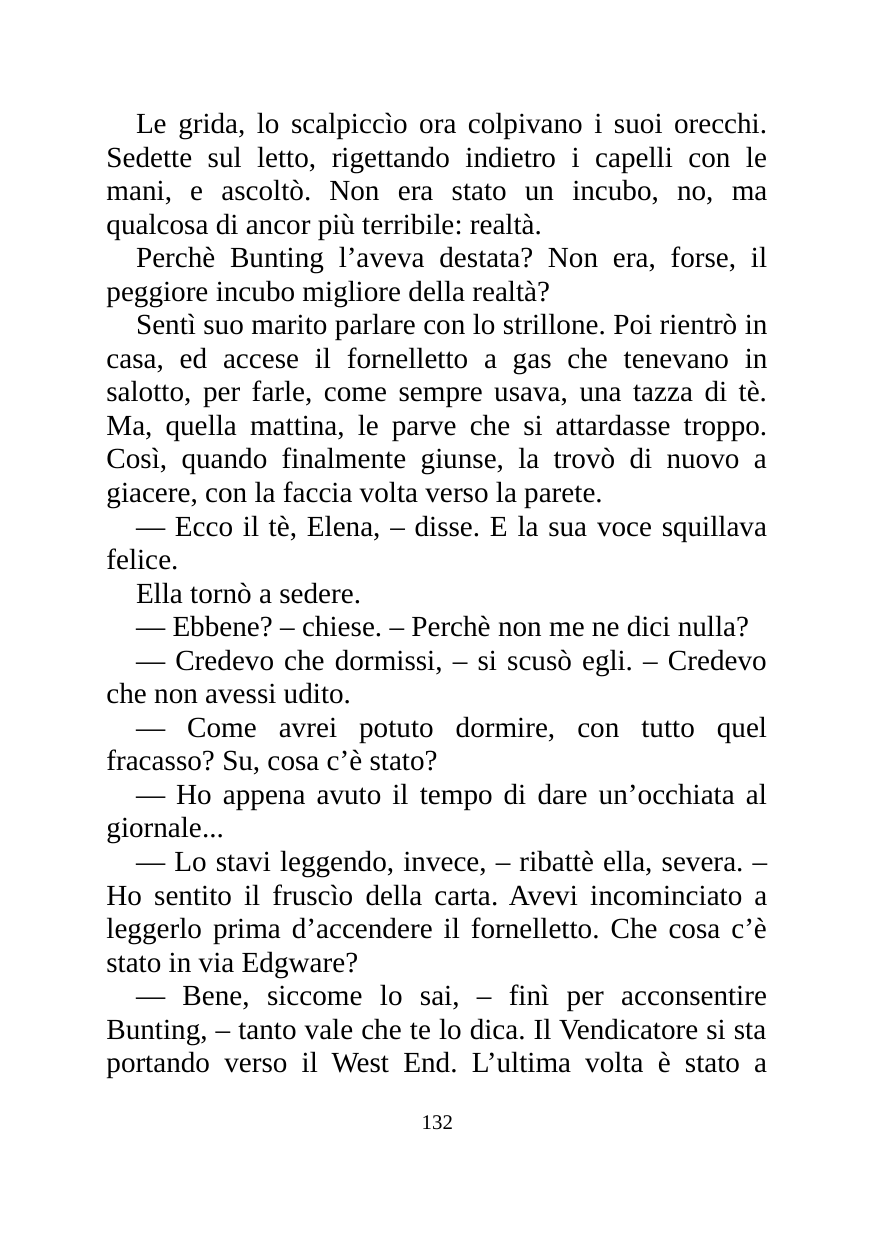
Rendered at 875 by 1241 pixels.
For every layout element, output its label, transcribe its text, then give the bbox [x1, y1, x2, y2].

text — Credevo che dormissi, – si scusò egli. – Credevo che non avessi udito. [106, 643, 768, 710]
text — Ecco il tè, Elena, – disse. E la sua voce squillava felice. [106, 509, 768, 576]
text — Ho appena avuto il tempo di dare un’occhiata al giornale... [106, 777, 768, 844]
text Ella tornò a sedere. [106, 576, 768, 609]
text — Bene, siccome lo sai, – finì per acconsentire Bunting, – tanto vale che te lo dica. Il Vendicatore si sta portando verso il West End. L’ultima volta è stato a [106, 978, 768, 1079]
text — Ebbene? – chiese. – Perchè non me ne dici nulla? [106, 609, 768, 643]
text Perchè Bunting l’aveva destata? Non era, forse, il peggiore incubo migliore della realtà? [106, 240, 768, 307]
text — Lo stavi leggendo, invece, – ribattè ella, severa. – Ho sentito il fruscìo della carta. Avevi incominciato a leggerlo prima d’accendere il fornelletto. Che cosa c’è stato in via Edgware? [106, 844, 768, 978]
text — Come avrei potuto dormire, con tutto quel fracasso? Su, cosa c’è stato? [106, 710, 768, 777]
text Le grida, lo scalpiccìo ora colpivano i suoi orecchi. Sedette sul letto, rigettando indietro i capelli con le mani, e ascoltò. Non era stato un incubo, no, ma qualcosa di ancor più terribile: realtà. [106, 106, 768, 240]
text Sentì suo marito parlare con lo strillone. Poi rientrò in casa, ed accese il fornelletto a gas che tenevano in salotto, per farle, come sempre usava, una tazza di tè. Ma, quella mattina, le parve che si attardasse troppo. Così, quando finalmente giunse, la trovò di nuovo a giacere, con la faccia volta verso la parete. [106, 307, 768, 509]
